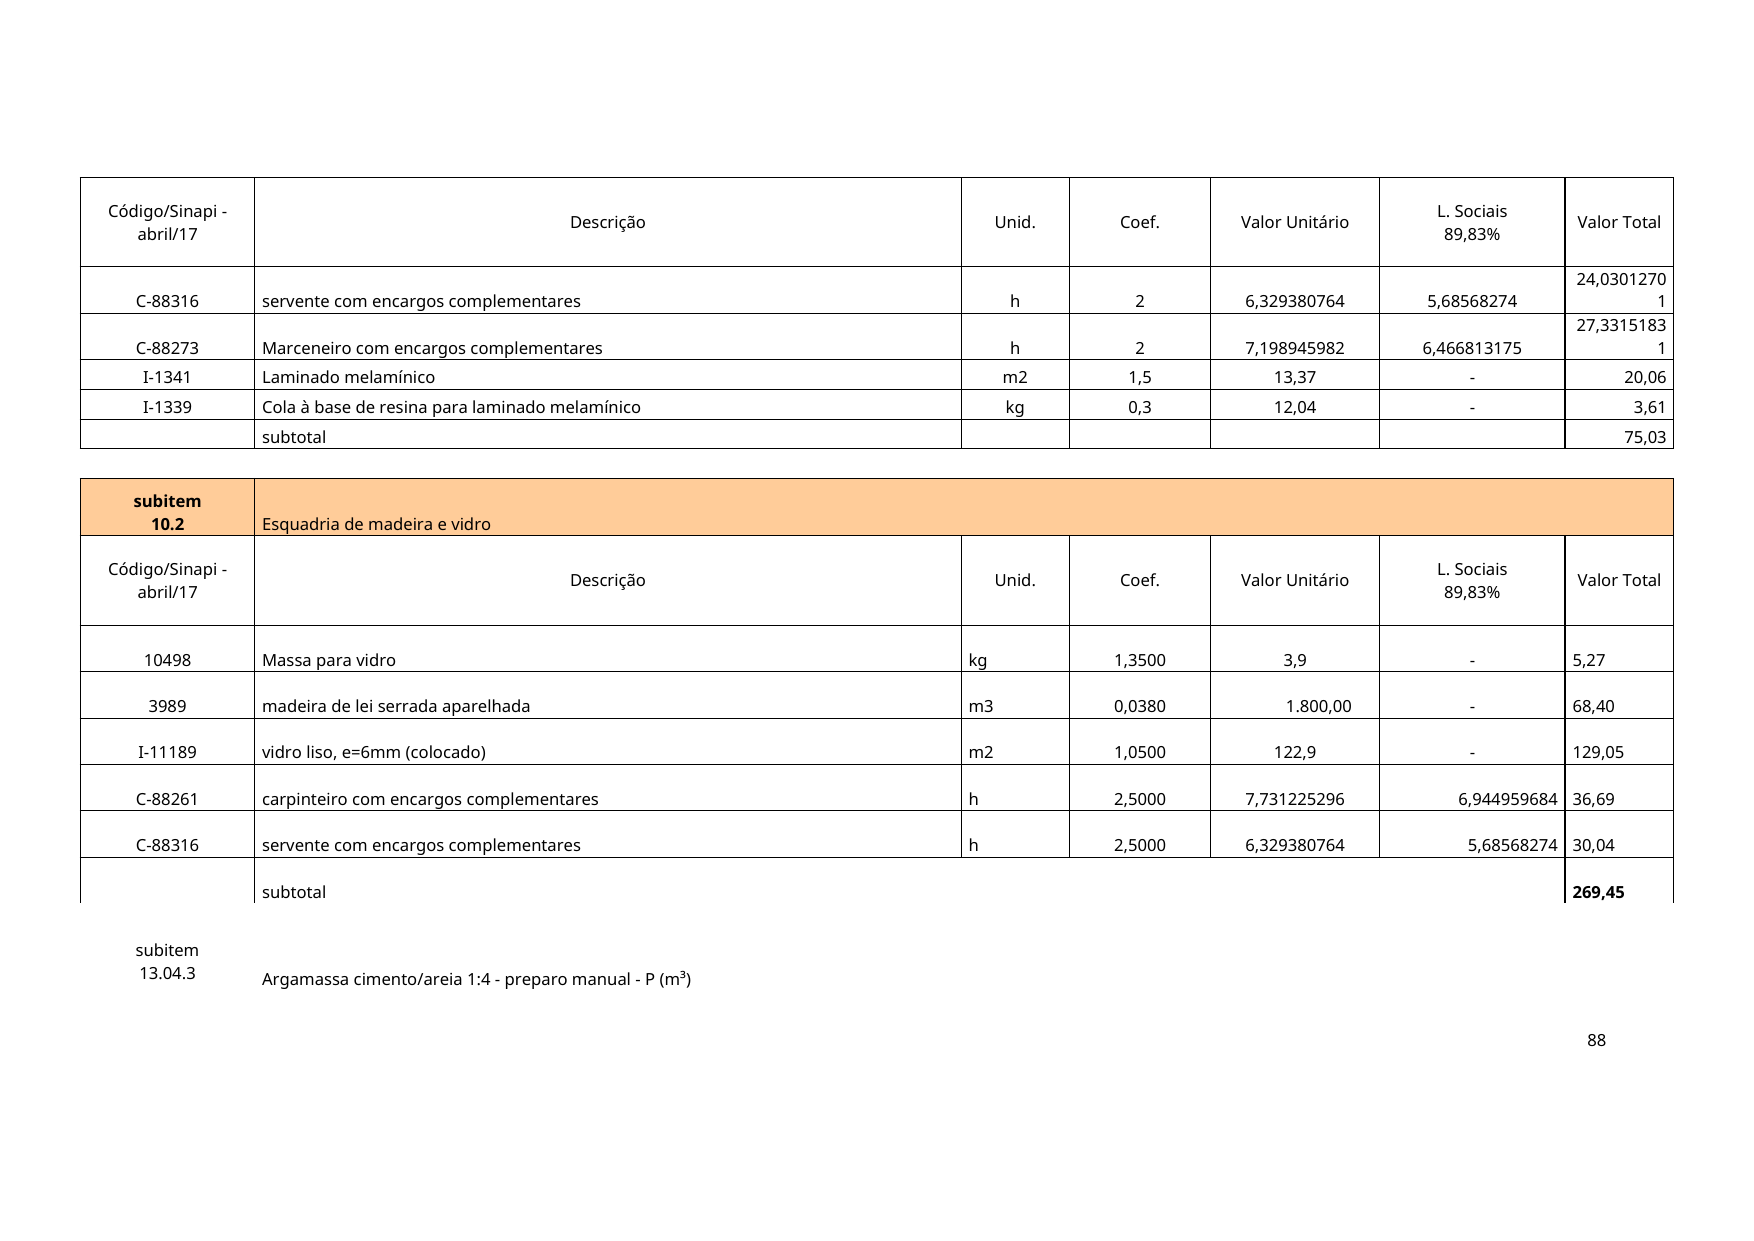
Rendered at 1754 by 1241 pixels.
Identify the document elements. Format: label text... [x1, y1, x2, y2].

table_cell - [1380, 390, 1564, 418]
table_cell m2 [962, 360, 1069, 389]
table_cell 5,27 [1566, 626, 1673, 671]
table_cell [1211, 420, 1379, 448]
table_cell [81, 420, 254, 448]
table_cell 129,05 [1566, 719, 1673, 764]
table_cell Código/Sinapi - abril/17 [81, 178, 254, 266]
table_cell 6,329380764 [1211, 267, 1379, 313]
table_cell 75,03 [1566, 420, 1673, 448]
table_cell 2 [1070, 267, 1210, 313]
table_cell [80, 449, 254, 478]
table_cell 269,45 [1566, 858, 1673, 903]
table_cell 20,06 [1566, 360, 1673, 389]
table_cell 68,40 [1566, 672, 1673, 717]
table_cell [255, 903, 961, 933]
table_cell 0,3 [1070, 390, 1210, 418]
table_cell [1069, 449, 1211, 478]
table_cell kg [962, 390, 1069, 418]
table_cell 30,04 [1566, 811, 1673, 857]
table_cell 27,33151831 [1566, 314, 1673, 359]
table_cell m3 [962, 672, 1069, 717]
table_cell [961, 903, 1069, 933]
table_cell - [1380, 626, 1564, 671]
table_cell 3,61 [1566, 390, 1673, 418]
table_cell 36,69 [1566, 765, 1673, 810]
table_cell 3,9 [1211, 626, 1379, 671]
table_cell m2 [962, 719, 1069, 764]
table_cell vidro liso, e=6mm (colocado) [255, 719, 961, 764]
table_cell subtotal [255, 420, 961, 448]
table_cell 7,198945982 [1211, 314, 1379, 359]
table_cell [1380, 420, 1564, 448]
table_cell 122,9 [1211, 719, 1379, 764]
table_cell Argamassa cimento/areia 1:4 - preparo manual - P (m³) [255, 933, 1674, 990]
table_cell servente com encargos complementares [255, 267, 961, 313]
table_cell [1211, 449, 1379, 478]
table_cell Valor Total [1566, 536, 1673, 624]
table_cell kg [962, 626, 1069, 671]
table_cell madeira de lei serrada aparelhada [255, 672, 961, 717]
table_cell I-1341 [81, 360, 254, 389]
table_cell L. Sociais 89,83% [1380, 178, 1564, 266]
table_cell 3989 [81, 672, 254, 717]
table_cell Descrição [255, 178, 961, 266]
table_cell 10498 [81, 626, 254, 671]
table_cell Valor Unitário [1211, 536, 1379, 624]
table_cell Coef. [1070, 178, 1210, 266]
table_cell I-11189 [81, 719, 254, 764]
table_cell subtotal [255, 858, 1564, 903]
table_cell [1069, 903, 1211, 933]
table_cell 6,466813175 [1380, 314, 1564, 359]
table_cell 1,0500 [1070, 719, 1210, 764]
table_cell [80, 903, 254, 933]
table_cell 2,5000 [1070, 811, 1210, 857]
table_cell subitem 10.2 [81, 479, 254, 535]
table_cell h [962, 267, 1069, 313]
table_cell Laminado melamínico [255, 360, 961, 389]
table_cell I-1339 [81, 390, 254, 418]
table_cell 6,944959684 [1380, 765, 1564, 810]
table_cell Descrição [255, 536, 961, 624]
table_cell Massa para vidro [255, 626, 961, 671]
table_cell [255, 449, 961, 478]
table_cell C-88273 [81, 314, 254, 359]
table_cell [1070, 420, 1210, 448]
table_cell [81, 858, 254, 903]
table_cell [1379, 903, 1565, 933]
table_cell servente com encargos complementares [255, 811, 961, 857]
table_cell 2 [1070, 314, 1210, 359]
table_cell - [1380, 672, 1564, 717]
table_cell h [962, 314, 1069, 359]
table_cell [1565, 903, 1674, 933]
table_cell Coef. [1070, 536, 1210, 624]
table_cell 5,68568274 [1380, 267, 1564, 313]
table_cell C-88316 [81, 267, 254, 313]
table_cell Valor Total [1566, 178, 1673, 266]
table_cell [961, 449, 1069, 478]
table_cell carpinteiro com encargos complementares [255, 765, 961, 810]
table_cell [1565, 449, 1674, 478]
table_cell h [962, 811, 1069, 857]
table_cell Unid. [962, 536, 1069, 624]
table_cell Valor Unitário [1211, 178, 1379, 266]
table_cell 5,68568274 [1380, 811, 1564, 857]
table_cell C-88261 [81, 765, 254, 810]
table_cell subitem 13.04.3 [80, 933, 254, 990]
table_cell 1,5 [1070, 360, 1210, 389]
table_cell 6,329380764 [1211, 811, 1379, 857]
table_cell 7,731225296 [1211, 765, 1379, 810]
table_cell Unid. [962, 178, 1069, 266]
table_cell [1211, 903, 1379, 933]
table_cell 1,3500 [1070, 626, 1210, 671]
table_cell Código/Sinapi - abril/17 [81, 536, 254, 624]
table_cell 13,37 [1211, 360, 1379, 389]
table_cell 1.800,00 [1211, 672, 1379, 717]
table_cell 2,5000 [1070, 765, 1210, 810]
table_cell Cola à base de resina para laminado melamínico [255, 390, 961, 418]
table_cell L. Sociais 89,83% [1380, 536, 1564, 624]
table_cell 0,0380 [1070, 672, 1210, 717]
table_cell C-88316 [81, 811, 254, 857]
table_cell Marceneiro com encargos complementares [255, 314, 961, 359]
table_cell [1379, 449, 1565, 478]
table_cell - [1380, 719, 1564, 764]
table_cell Esquadria de madeira e vidro [255, 479, 1673, 535]
table_cell 24,03012701 [1566, 267, 1673, 313]
table_cell [962, 420, 1069, 448]
table_cell - [1380, 360, 1564, 389]
table_cell h [962, 765, 1069, 810]
table_cell 12,04 [1211, 390, 1379, 418]
